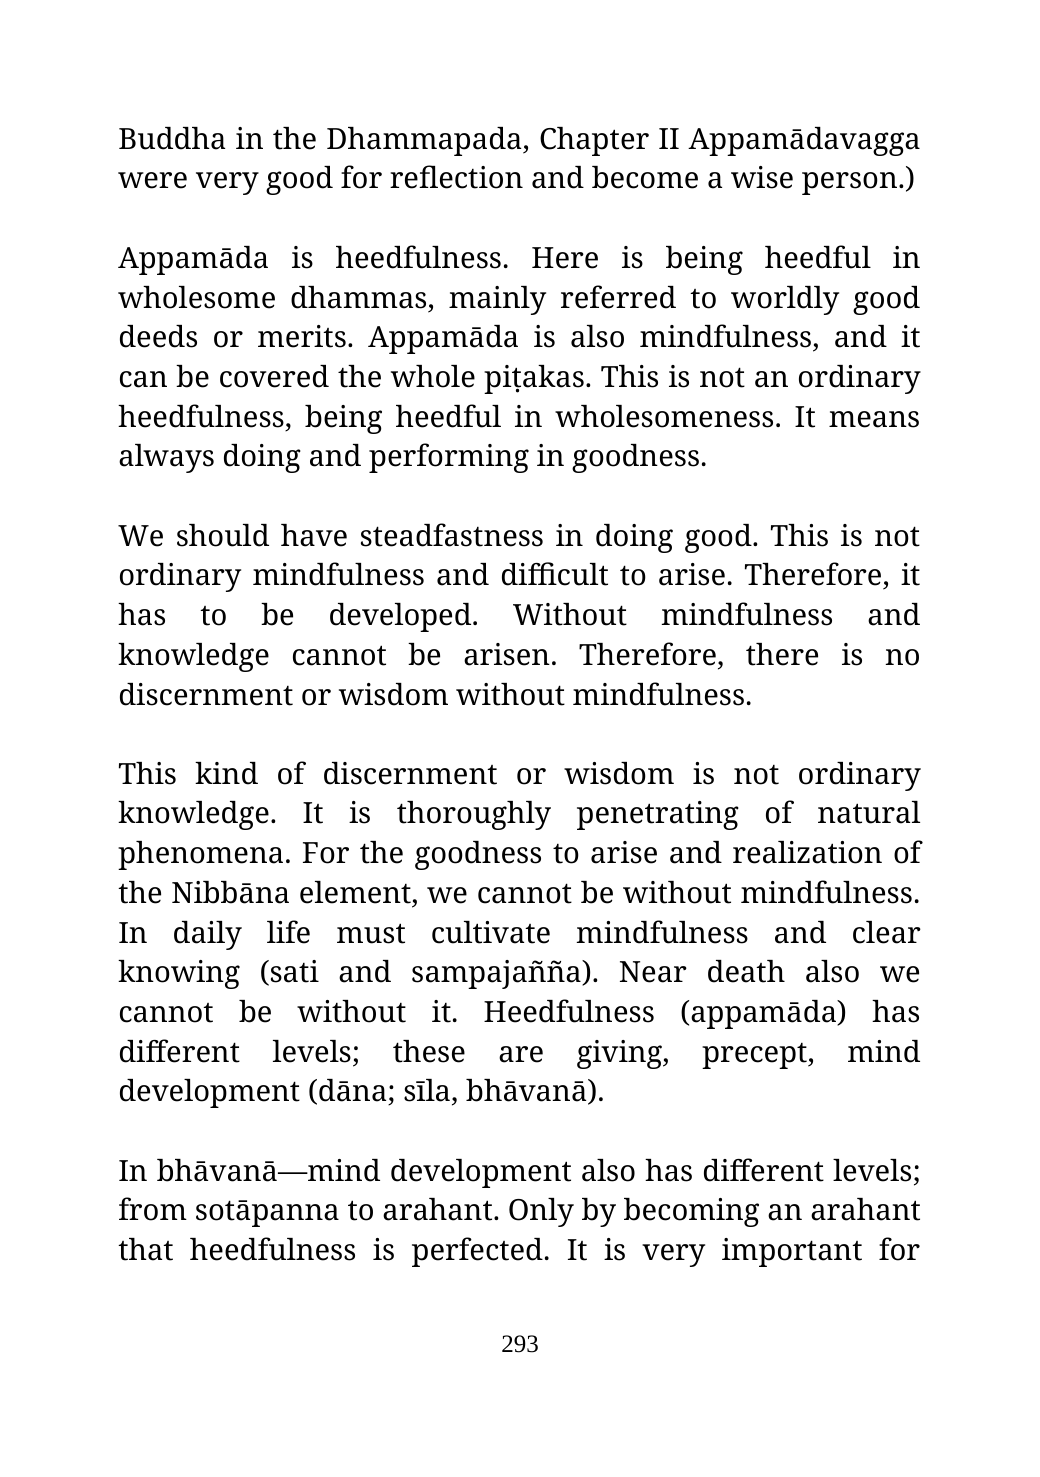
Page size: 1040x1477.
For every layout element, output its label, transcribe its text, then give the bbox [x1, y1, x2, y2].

text Buddha in the Dhammapada, Chapter II Appamādavagga were very good for reflection and become a wise person.) [118, 118, 922, 197]
text Appamāda is heedfulness. Here is being heedful in wholesome dhammas, mainly referred to worldly good deeds or merits. Appamāda is also mindfulness, and it can be covered the whole piṭakas. This is not an ordinary heedfulness, being heedful in wholesomeness. It means always doing and performing in goodness. We should have steadfastness in doing good. This is not ordinary mindfulness and difficult to arise. Therefore, it has to be developed. Without mindfulness and knowledge cannot be arisen. Therefore, there is no discernment or wisdom without mindfulness. This kind of discernment or wisdom is not ordinary knowledge. It is thoroughly penetrating of natural phenomena. For the goodness to arise and realization of the Nibbāna element, we cannot be without mindfulness. In daily life must cultivate mindfulness and clear knowing (sati and sampajañña). Near death also we cannot be without it. Heedfulness (appamāda) has different levels; these are giving, precept, mind development (dāna; sīla, bhāvanā). In bhāvanā—mind development also has different levels; from sotāpanna to arahant. Only by becoming an arahant that heedfulness is perfected. It is very important for [118, 237, 922, 1269]
